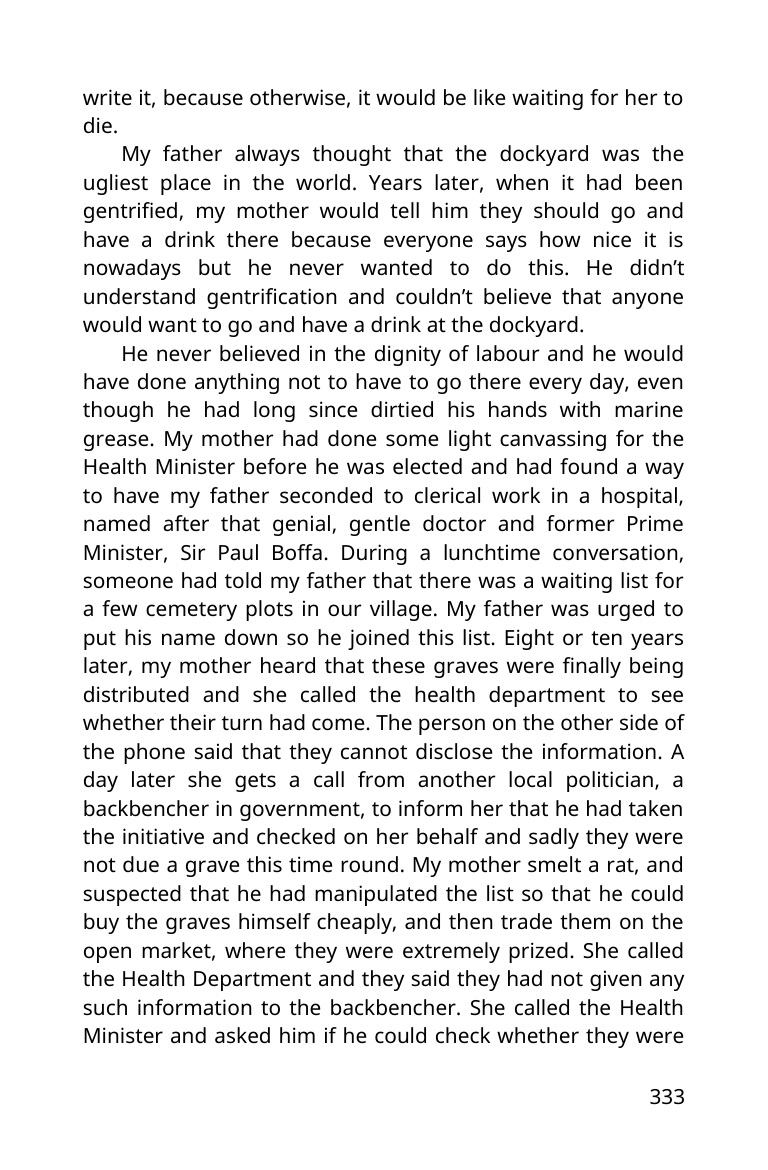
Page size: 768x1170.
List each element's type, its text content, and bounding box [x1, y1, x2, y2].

text He never believed in the dignity of labour and he would have done anything not to have to go there every day, even though he had long since dirtied his hands with marine grease. My mother had done some light canvassing for the Health Minister before he was elected and had found a way to have my father seconded to clerical work in a hospital, named after that genial, gentle doctor and former Prime Minister, Sir Paul Boffa. During a lunchtime conversation, someone had told my father that there was a waiting list for a few cemetery plots in our village. My father was urged to put his name down so he joined this list. Eight or ten years later, my mother heard that these graves were finally being distributed and she called the health department to see whether their turn had come. The person on the other side of the phone said that they cannot disclose the information. A day later she gets a call from another local politician, a backbencher in government, to inform her that he had taken the initiative and checked on her behalf and sadly they were not due a grave this time round. My mother smelt a rat, and suspected that he had manipulated the list so that he could buy the graves himself cheaply, and then trade them on the open market, where they were extremely prized. She called the Health Department and they said they had not given any such information to the backbencher. She called the Health Minister and asked him if he could check whether they were [83, 339, 685, 1049]
text write it, because otherwise, it would be like waiting for her to die. [83, 83, 685, 139]
text My father always thought that the dockyard was the ugliest place in the world. Years later, when it had been gentrified, my mother would tell him they should go and have a drink there because everyone says how nice it is nowadays but he never wanted to do this. He didn’t understand gentrification and couldn’t believe that anyone would want to go and have a drink at the dockyard. [83, 139, 685, 339]
